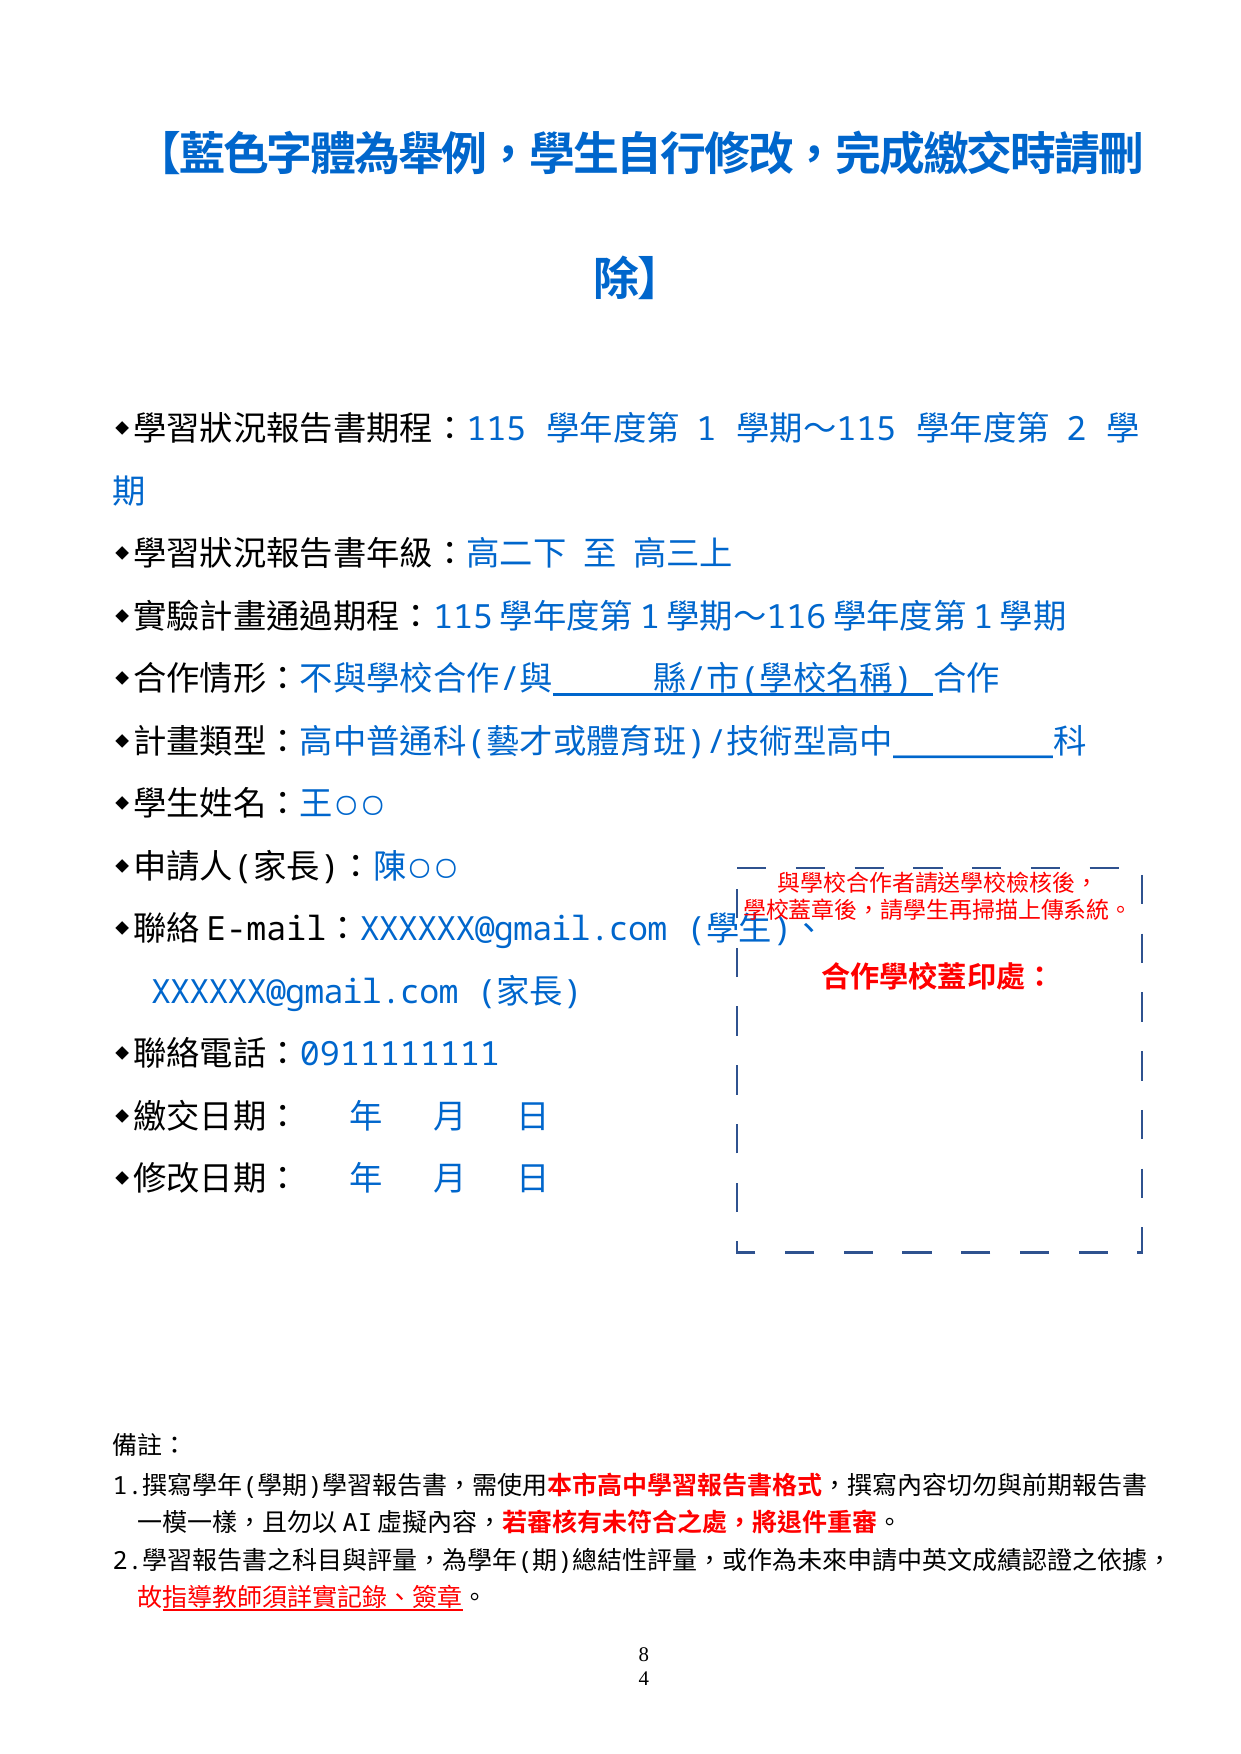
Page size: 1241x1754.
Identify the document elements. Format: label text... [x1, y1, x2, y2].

text 2.學習報告書之科目與評量，為學年(期)總結性評量，或作為未來申請中英文成績認證之依據，故指導教師須詳實記錄、簽章。 [112, 1539, 1167, 1614]
text 聯絡電話：0911111111 [112, 1010, 1167, 1072]
text XXXXXX@gmail.com (家長) [112, 947, 1167, 1010]
text 申請人(家長)：陳 [112, 822, 1167, 885]
text 修改日期： 年 月 日 [112, 1135, 1167, 1197]
text 實驗計畫通過期程：115學年度第1學期～116學年度第1學期 [112, 572, 1167, 635]
text 聯絡E-mail：XXXXXX@gmail.com (學生)、 [112, 885, 1167, 947]
text 學生姓名：王 [112, 760, 1167, 822]
text 合作情形：不與學校合作/與 縣/市(學校名稱) 合作 [112, 635, 1167, 697]
text 學習狀況報告書期程：115 學年度第 1 學期～115 學年度第 2 學期 [112, 385, 1167, 510]
text 【藍色字體為舉例，學生自行修改，完成繳交時請刪除】 [112, 78, 1167, 328]
text 備註： [112, 1402, 1167, 1464]
text 計畫類型：高中普通科(藝才或體育班)/技術型高中________科 [112, 697, 1167, 760]
text 學習狀況報告書年級：高二下 至 高三上 [112, 510, 1167, 572]
text 繳交日期： 年 月 日 [112, 1072, 1167, 1135]
text 1.撰寫學年(學期)學習報告書，需使用本市高中學習報告書格式，撰寫內容切勿與前期報告書一模一樣，且勿以AI虛擬內容，若審核有未符合之處，將退件重審。 [112, 1464, 1167, 1539]
